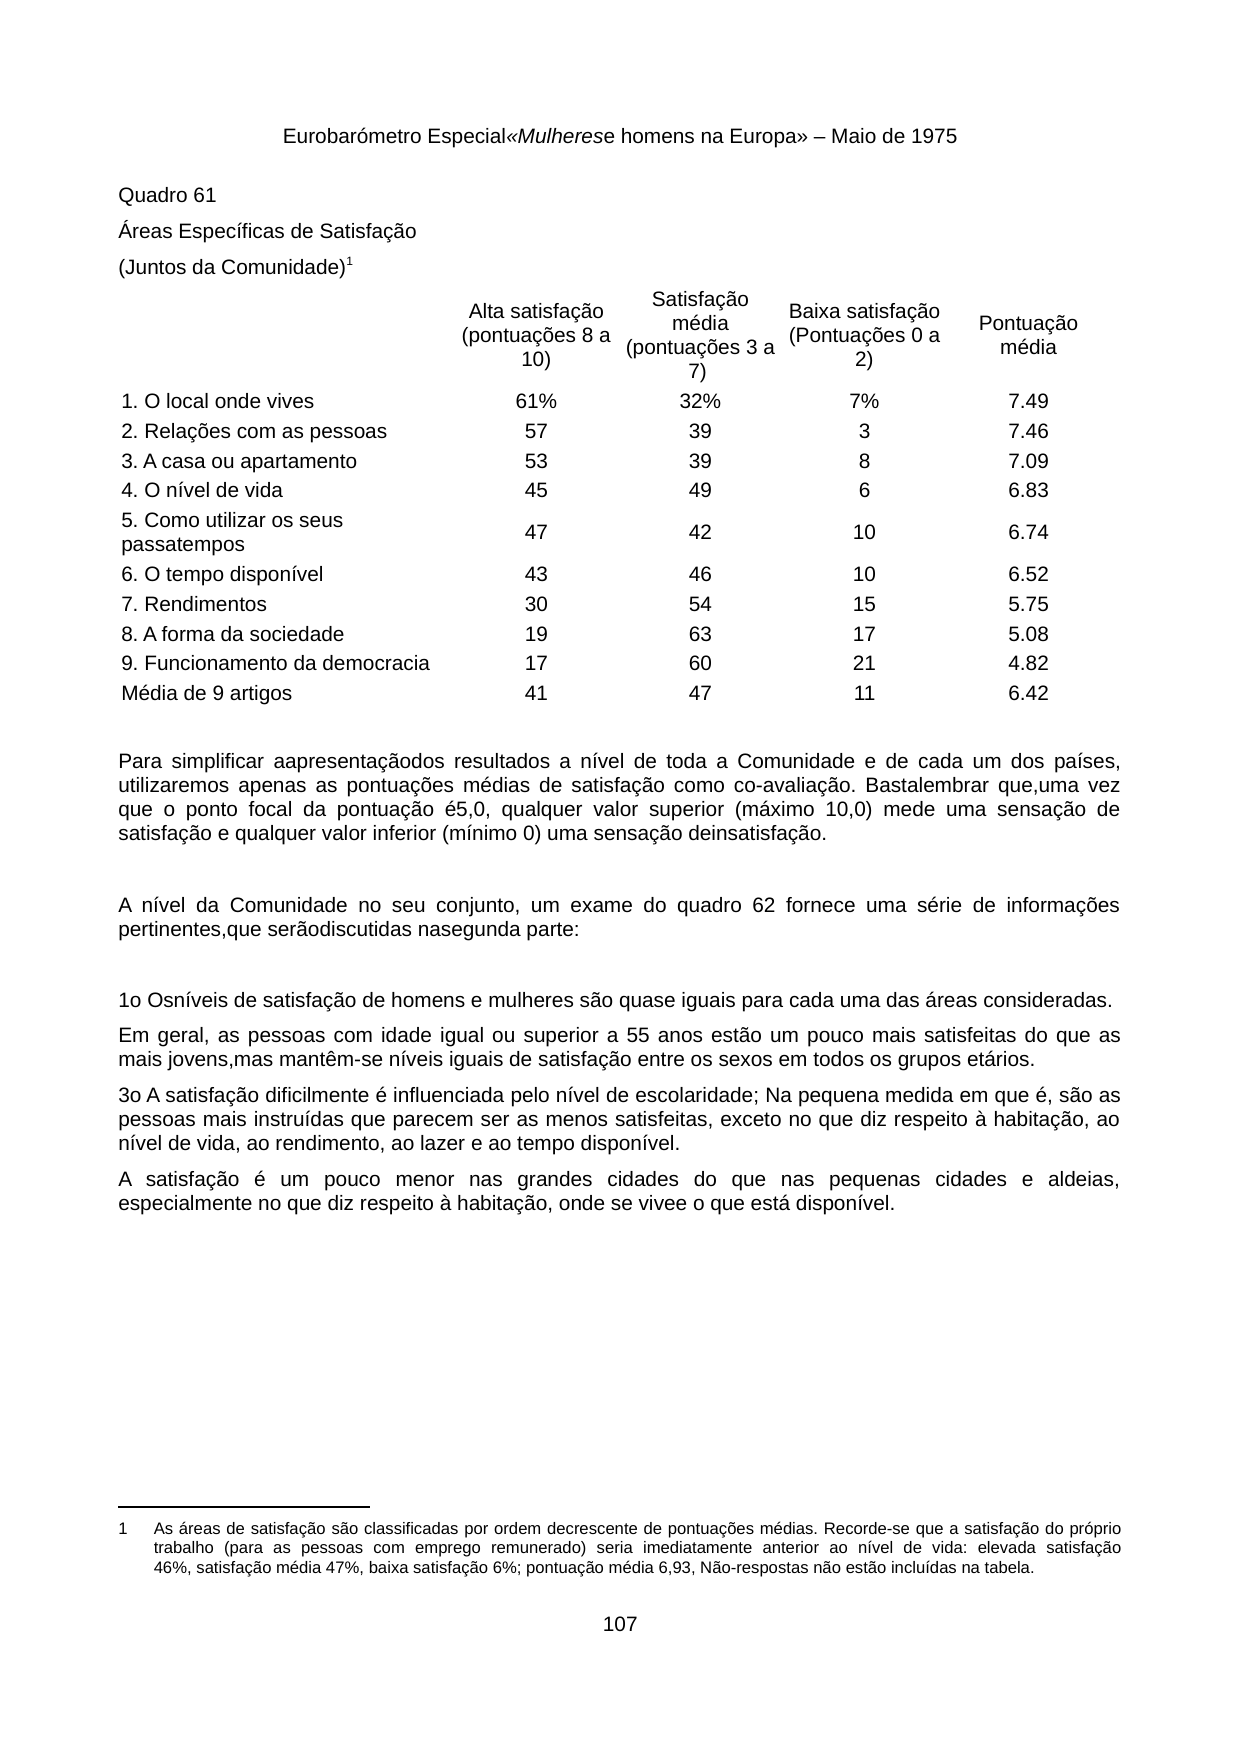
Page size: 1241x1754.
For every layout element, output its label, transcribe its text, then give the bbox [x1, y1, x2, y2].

table_cell 7,09 [946, 446, 1110, 475]
table_cell 47 [618, 678, 782, 708]
table_cell 17 [454, 648, 618, 678]
table_cell 8. A forma da sociedade [118, 619, 454, 648]
table_cell 42 [618, 505, 782, 559]
table_cell 15 [782, 589, 946, 618]
table_cell 9. Funcionamento da democracia [118, 648, 454, 678]
table_cell 7,46 [946, 416, 1110, 446]
text Para simplificar aapresentaçãodos resultados a nível de toda a Comunidade e de cada um dos países, utilizaremos apenas as pontuações médias de satisfação como co-avaliação. Bastalembrar que,uma vez que o ponto focal da pontuação é5,0, qualquer valor superior (máximo 10,0) mede uma sensação de satisfação e qualquer valor inferior (mínimo 0) uma sensação deinsatisfação. [118, 749, 1122, 845]
table_cell 2. Relações com as pessoas [118, 416, 454, 446]
table_cell 49 [618, 475, 782, 505]
table_cell 43 [454, 559, 618, 589]
table_cell 54 [618, 589, 782, 618]
text A nível da Comunidade no seu conjunto, um exame do quadro 62 fornece uma série de informações pertinentes,que serãodiscutidas nasegunda parte: [118, 892, 1122, 940]
table_cell 4. O nível de vida [118, 475, 454, 505]
table_cell 21 [782, 648, 946, 678]
text 1o Osníveis de satisfação de homens e mulheres são quase iguais para cada uma das áreas consideradas. [118, 988, 1122, 1012]
text As áreas de satisfação são classificadas por ordem decrescente de pontuações médias. Recorde-se que a satisfação do próprio trabalho (para as pessoas com emprego remunerado) seria imediatamente anterior ao nível de vida: elevada satisfação 46%, satisfação média 47%, baixa satisfação 6%; pontuação média 6,93, Não-respostas não estão incluídas na tabela. [118, 1519, 1122, 1577]
table_cell 5,08 [946, 619, 1110, 648]
table_header Baixa satisfação (Pontuações 0 a 2) [782, 284, 946, 386]
table_header Pontuação média [946, 284, 1110, 386]
table_cell 39 [618, 446, 782, 475]
text Áreas Específicas de Satisfação [118, 219, 1122, 243]
text Em geral, as pessoas com idade igual ou superior a 55 anos estão um pouco mais satisfeitas do que as mais jovens,mas mantêm-se níveis iguais de satisfação entre os sexos em todos os grupos etários. [118, 1023, 1122, 1071]
table_cell 4,82 [946, 648, 1110, 678]
table_cell 6 [782, 475, 946, 505]
table_cell 11 [782, 678, 946, 708]
table_cell 6,42 [946, 678, 1110, 708]
table_cell 6. O tempo disponível [118, 559, 454, 589]
table_cell 53 [454, 446, 618, 475]
table_cell 57 [454, 416, 618, 446]
table_cell 63 [618, 619, 782, 648]
table_cell 41 [454, 678, 618, 708]
table_cell 61% [454, 386, 618, 416]
table_cell 60 [618, 648, 782, 678]
table_cell 19 [454, 619, 618, 648]
table_cell 3 [782, 416, 946, 446]
table_cell 10 [782, 505, 946, 559]
text A satisfação é um pouco menor nas grandes cidades do que nas pequenas cidades e aldeias, especialmente no que diz respeito à habitação, onde se vivee o que está disponível. [118, 1166, 1122, 1214]
table_cell 17 [782, 619, 946, 648]
table_cell 6,52 [946, 559, 1110, 589]
table_header Satisfação média (pontuações 3 a 7) [618, 284, 782, 386]
table_cell 46 [618, 559, 782, 589]
text (Juntos da Comunidade) [118, 254, 1122, 278]
table_cell 30 [454, 589, 618, 618]
table_cell 1. O local onde vives [118, 386, 454, 416]
table_cell 10 [782, 559, 946, 589]
table_cell Média de 9 artigos [118, 678, 454, 708]
text Quadro 61 [118, 183, 1122, 207]
table_header Alta satisfação (pontuações 8 a 10) [454, 284, 618, 386]
table_cell 7% [782, 386, 946, 416]
table_cell 6,74 [946, 505, 1110, 559]
table_header [118, 284, 454, 386]
table_cell 5. Como utilizar os seus passatempos [118, 505, 454, 559]
table_cell 3. A casa ou apartamento [118, 446, 454, 475]
table_cell 7. Rendimentos [118, 589, 454, 618]
table_cell 39 [618, 416, 782, 446]
table_cell 6,83 [946, 475, 1110, 505]
table_cell 5,75 [946, 589, 1110, 618]
table_cell 7,49 [946, 386, 1110, 416]
table_cell 32% [618, 386, 782, 416]
table_cell 45 [454, 475, 618, 505]
table_cell 47 [454, 505, 618, 559]
text 3o A satisfação dificilmente é influenciada pelo nível de escolaridade; Na pequena medida em que é, são as pessoas mais instruídas que parecem ser as menos satisfeitas, exceto no que diz respeito à habitação, ao nível de vida, ao rendimento, ao lazer e ao tempo disponível. [118, 1083, 1122, 1155]
table_cell 8 [782, 446, 946, 475]
